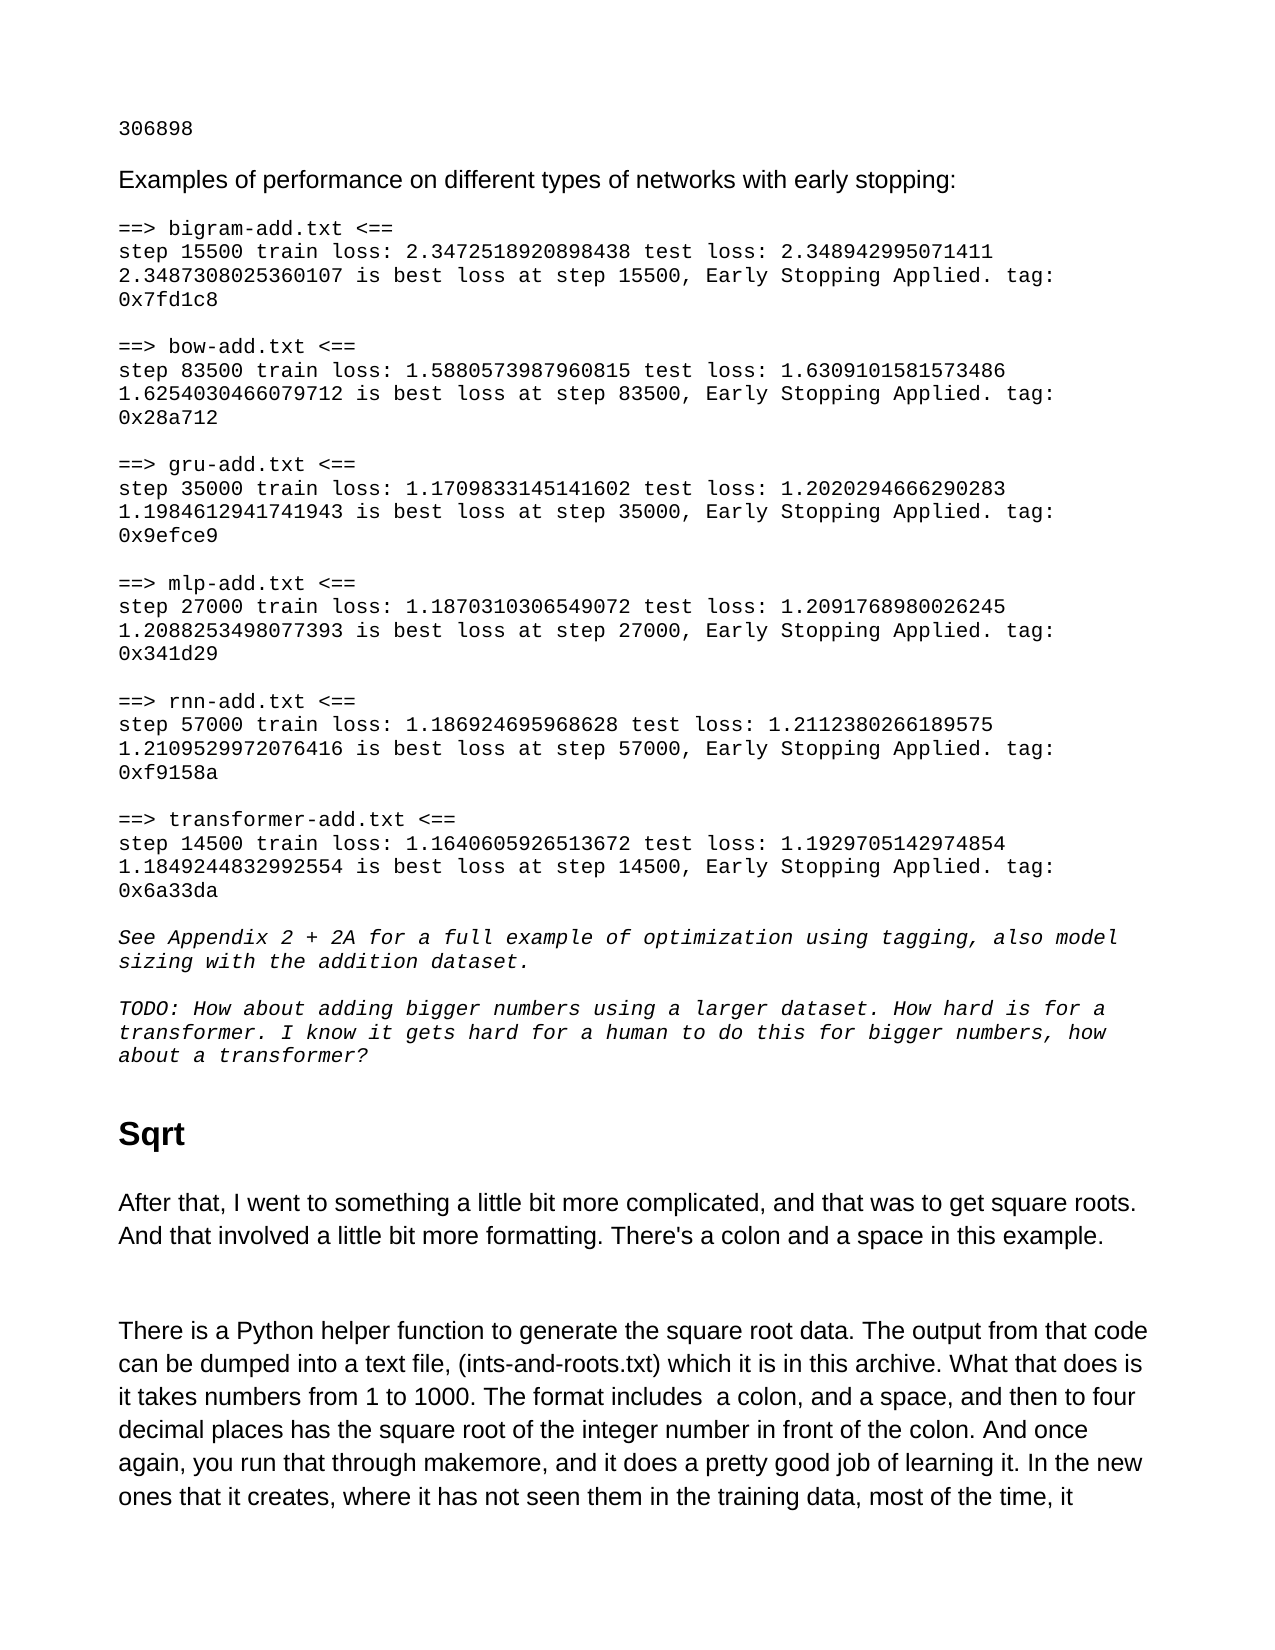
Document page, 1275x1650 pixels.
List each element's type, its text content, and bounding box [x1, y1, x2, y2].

text See Appendix 2 + 2A for a full example of optimization using tagging, also model sizing with the addition dataset. [118, 927, 1157, 974]
subtitle Sqrt [118, 1113, 1157, 1152]
text There is a Python helper function to generate the square root data. The output from that code can be dumped into a text file, (ints-and-roots.txt) which it is in this archive. What that does is it takes numbers from 1 to 1000. The format includes a colon, and a space, and then to four decimal places has the square root of the integer number in front of the colon. And once again, you run that through makemore, and it does a pretty good job of learning it. In the new ones that it creates, where it has not seen them in the training data, most of the time, it [118, 1316, 1157, 1510]
text step 57000 train loss: 1.186924695968628 test loss: 1.2112380266189575 [118, 714, 1157, 738]
text 1.2088253498077393 is best loss at step 27000, Early Stopping Applied. tag: 0x341d29 [118, 620, 1157, 667]
text ==> bow-add.txt <== [118, 336, 1157, 360]
text ==> bigram-add.txt <== [118, 218, 1157, 241]
text TODO: How about adding bigger numbers using a larger dataset. How hard is for a transformer. I know it gets hard for a human to do this for bigger numbers, how about a transformer? [118, 998, 1157, 1069]
text 306898 [118, 118, 1157, 142]
text ==> transformer-add.txt <== [118, 809, 1157, 833]
text Examples of performance on different types of networks with early stopping: [118, 165, 1157, 194]
text step 35000 train loss: 1.1709833145141602 test loss: 1.2020294666290283 [118, 478, 1157, 502]
text 1.2109529972076416 is best loss at step 57000, Early Stopping Applied. tag: 0xf9158a [118, 738, 1157, 785]
text step 15500 train loss: 2.3472518920898438 test loss: 2.348942995071411 [118, 241, 1157, 265]
text step 83500 train loss: 1.5880573987960815 test loss: 1.6309101581573486 [118, 360, 1157, 383]
text 1.1849244832992554 is best loss at step 14500, Early Stopping Applied. tag: 0x6a33da [118, 856, 1157, 903]
text ==> mlp-add.txt <== [118, 572, 1157, 596]
text step 14500 train loss: 1.1640605926513672 test loss: 1.1929705142974854 [118, 833, 1157, 856]
text step 27000 train loss: 1.1870310306549072 test loss: 1.2091768980026245 [118, 596, 1157, 620]
text 2.3487308025360107 is best loss at step 15500, Early Stopping Applied. tag: 0x7fd1c8 [118, 265, 1157, 312]
text After that, I went to something a little bit more complicated, and that was to get square roots. And that involved a little bit more formatting. There's a colon and a space in this example. [118, 1188, 1157, 1250]
text 1.1984612941741943 is best loss at step 35000, Early Stopping Applied. tag: 0x9efce9 [118, 502, 1157, 549]
text 1.6254030466079712 is best loss at step 83500, Early Stopping Applied. tag: 0x28a712 [118, 383, 1157, 431]
text ==> gru-add.txt <== [118, 454, 1157, 478]
text ==> rnn-add.txt <== [118, 691, 1157, 714]
